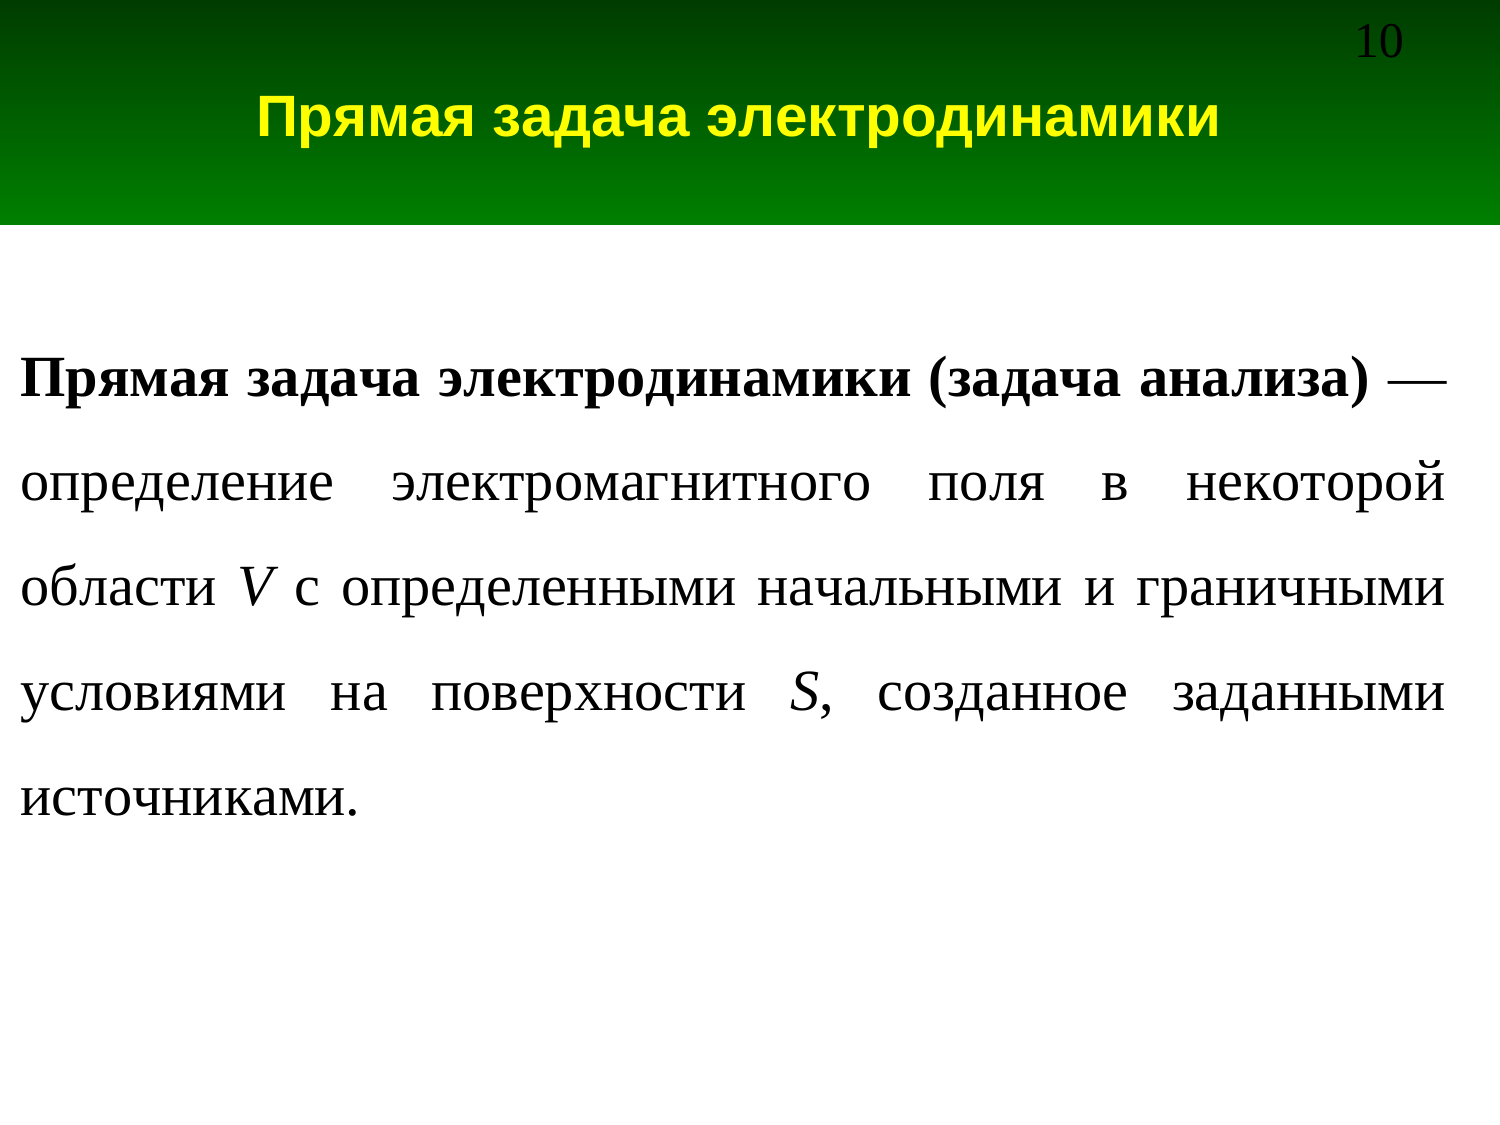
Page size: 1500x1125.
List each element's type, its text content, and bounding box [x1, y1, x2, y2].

text_box Прямая задача электродинамики (задача анализа) — определение электромагнитного поля в некоторой области V с определенными начальными и граничными условиями на поверхности S, созданное заданными источниками. [5, 295, 1495, 800]
title Прямая задача электродинамики [88, 18, 1389, 207]
